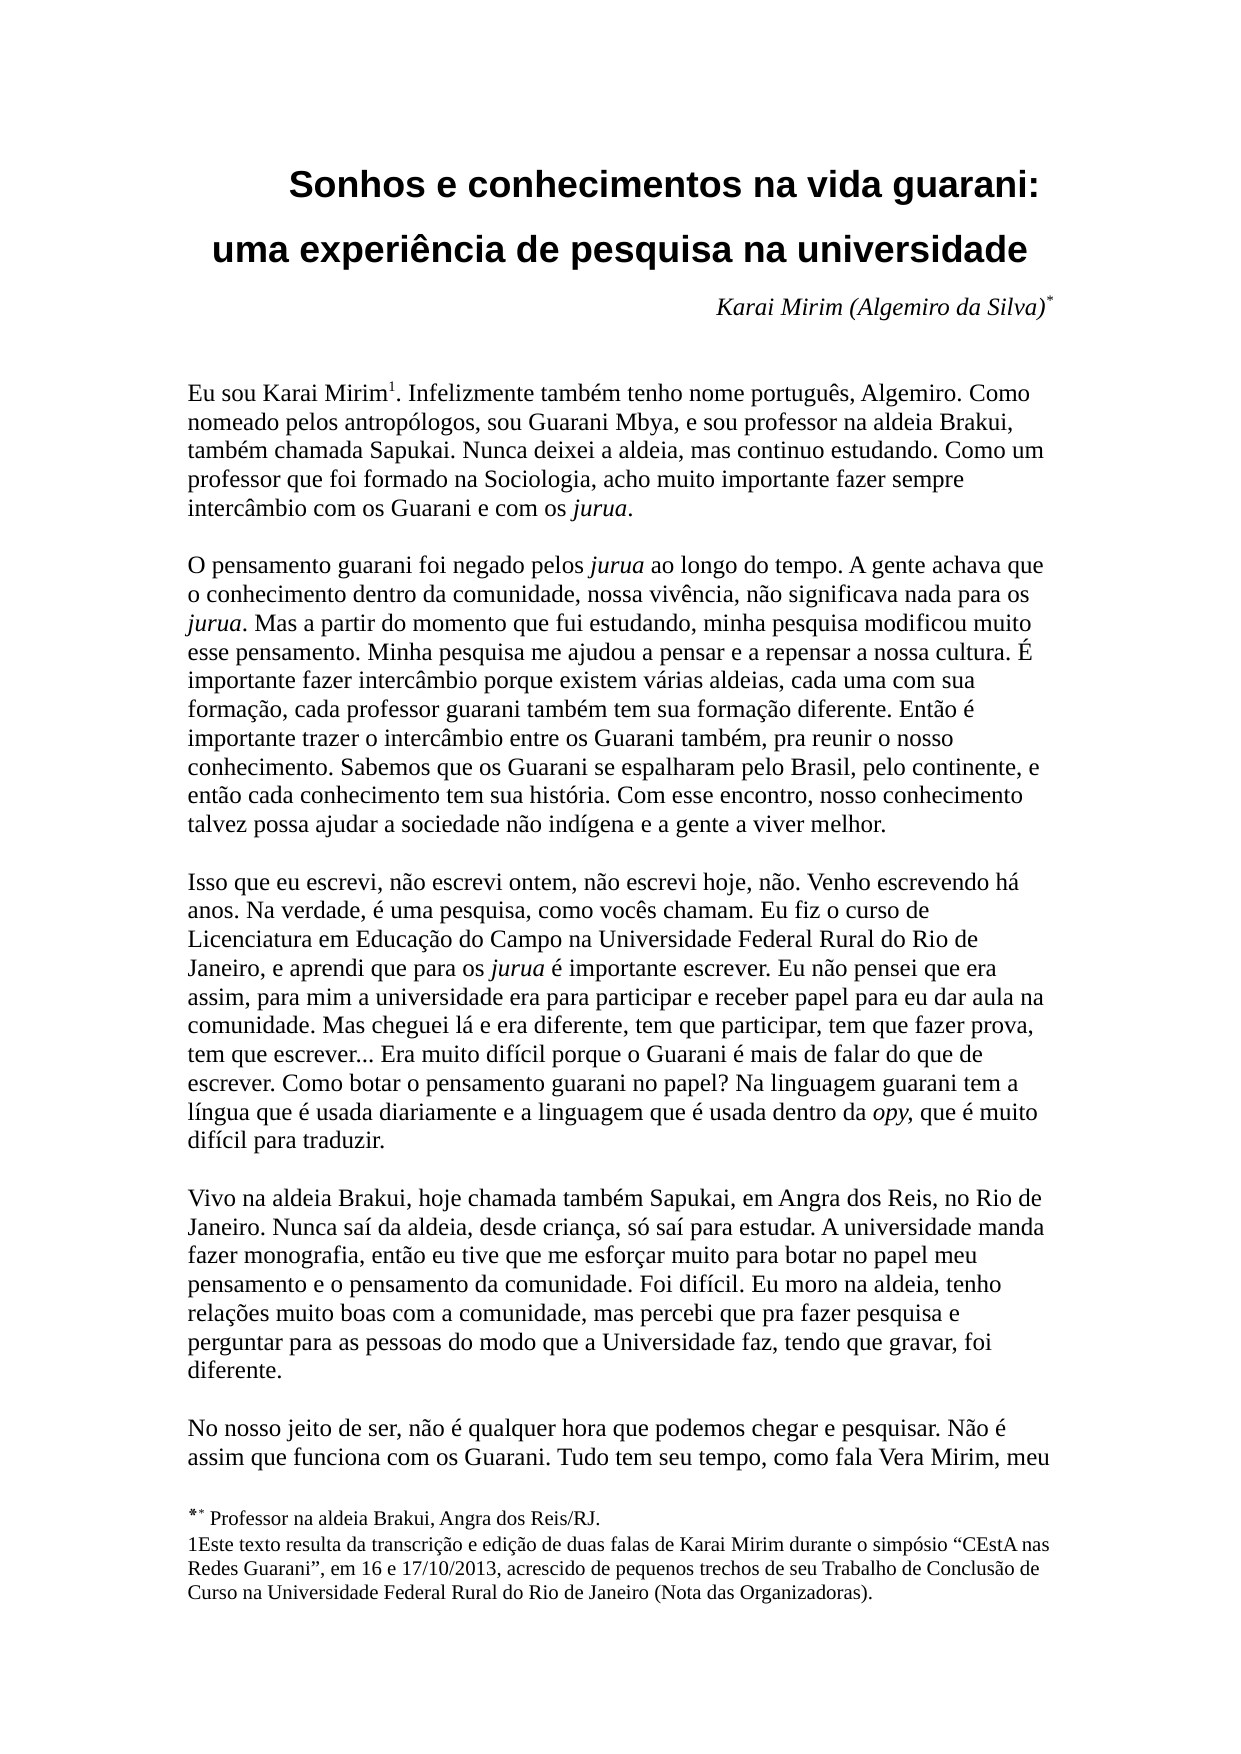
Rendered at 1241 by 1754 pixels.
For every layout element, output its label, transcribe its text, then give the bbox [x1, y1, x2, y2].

text Este texto resulta da transcrição e edição de duas falas de Karai Mirim durante o simpósio “CEstA nas Redes Guarani”, em 16 e 17/10/2013, acrescido de pequenos trechos de seu Trabalho de Conclusão de Curso na Universidade Federal Rural do Rio de Janeiro (Nota das Organizadoras). [187, 1532, 1053, 1604]
text Isso que eu escrevi, não escrevi ontem, não escrevi hoje, não. Venho escrevendo há anos. Na verdade, é uma pesquisa, como vocês chamam. Eu fiz o curso de Licenciatura em Educação do Campo na Universidade Federal Rural do Rio de Janeiro, e aprendi que para os jurua é importante escrever. Eu não pensei que era assim, para mim a universidade era para participar e receber papel para eu dar aula na comunidade. Mas cheguei lá e era diferente, tem que participar, tem que fazer prova, tem que escrever... Era muito difícil porque o Guarani é mais de falar do que de escrever. Como botar o pensamento guarani no papel? Na linguagem guarani tem a língua que é usada diariamente e a linguagem que é usada dentro da opy, que é muito difícil para traduzir. [187, 867, 1053, 1154]
text No nosso jeito de ser, não é qualquer hora que podemos chegar e pesquisar. Não é assim que funciona com os Guarani. Tudo tem seu tempo, como fala Vera Mirim, meu [187, 1413, 1053, 1471]
subtitle Sonhos e conhecimentos na vida guarani: uma experiência de pesquisa na universidade [187, 162, 1053, 270]
text Vivo na aldeia Brakui, hoje chamada também Sapukai, em Angra dos Reis, no Rio de Janeiro. Nunca saí da aldeia, desde criança, só saí para estudar. A universidade manda fazer monografia, então eu tive que me esforçar muito para botar no papel meu pensamento e o pensamento da comunidade. Foi difícil. Eu moro na aldeia, tenho relações muito boas com a comunidade, mas percebi que pra fazer pesquisa e perguntar para as pessoas do modo que a Universidade faz, tendo que gravar, foi diferente. [187, 1183, 1053, 1384]
text * Professor na aldeia Brakui, Angra dos Reis/RJ. [187, 1503, 1053, 1532]
text O pensamento guarani foi negado pelos jurua ao longo do tempo. A gente achava que o conhecimento dentro da comunidade, nossa vivência, não significava nada para os jurua. Mas a partir do momento que fui estudando, minha pesquisa modificou muito esse pensamento. Minha pesquisa me ajudou a pensar e a repensar a nossa cultura. É importante fazer intercâmbio porque existem várias aldeias, cada uma com sua formação, cada professor guarani também tem sua formação diferente. Então é importante trazer o intercâmbio entre os Guarani também, pra reunir o nosso conhecimento. Sabemos que os Guarani se espalharam pelo Brasil, pelo continente, e então cada conhecimento tem sua história. Com esse encontro, nosso conhecimento talvez possa ajudar a sociedade não indígena e a gente a viver melhor. [187, 551, 1053, 838]
text Eu sou Karai Mirim. Infelizmente também tenho nome português, Algemiro. Como nomeado pelos antropólogos, sou Guarani Mbya, e sou professor na aldeia Brakui, também chamada Sapukai. Nunca deixei a aldeia, mas continuo estudando. Como um professor que foi formado na Sociologia, acho muito importante fazer sempre intercâmbio com os Guarani e com os jurua. [187, 378, 1053, 522]
text Karai Mirim (Algemiro da Silva) [187, 292, 1053, 349]
